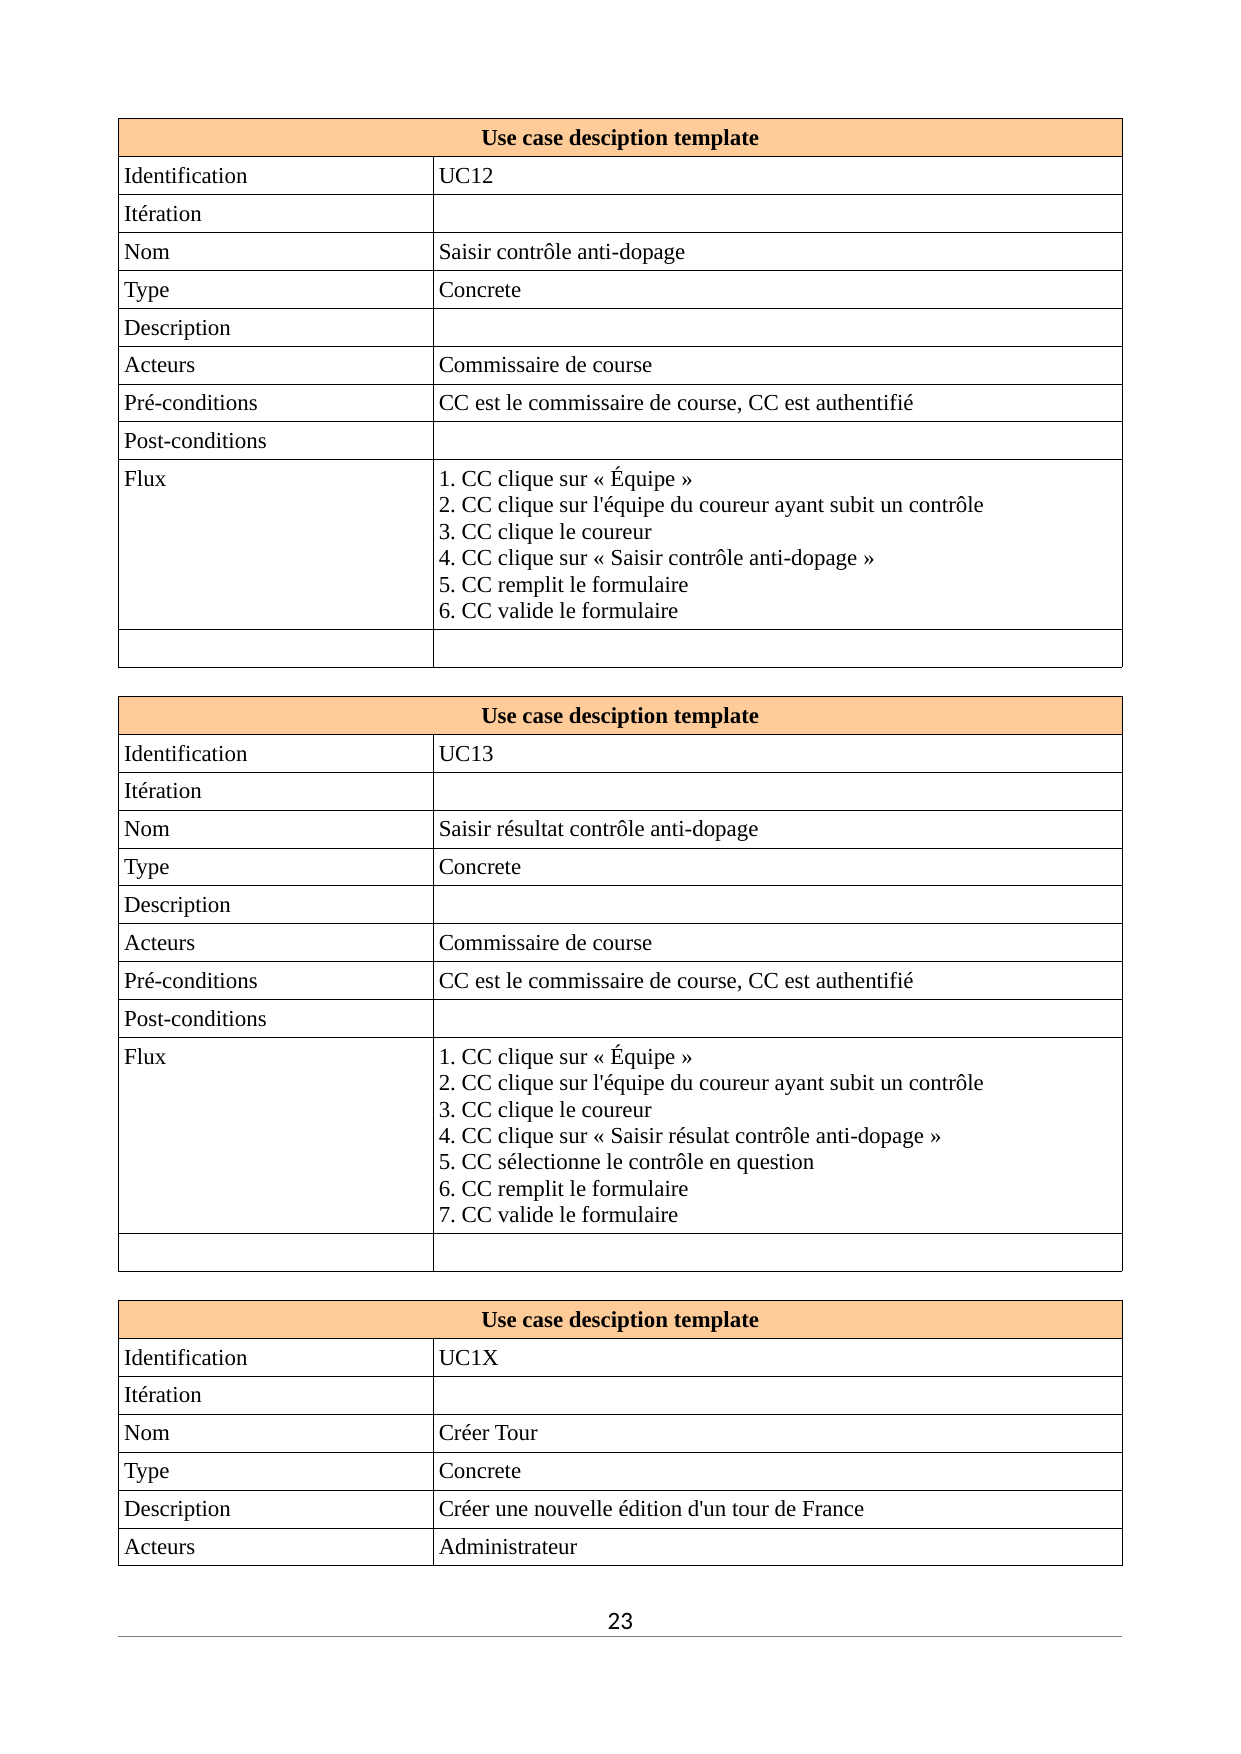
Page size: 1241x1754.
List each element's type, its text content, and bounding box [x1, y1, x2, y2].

table_cell Nom [119, 233, 433, 270]
table_cell [119, 630, 433, 667]
table_cell Saisir résultat contrôle anti-dopage [434, 811, 1122, 847]
table_cell Identification [119, 1339, 433, 1376]
table_cell UC12 [434, 157, 1122, 194]
table_cell [434, 195, 1122, 232]
table_cell Concrete [434, 1453, 1122, 1489]
table_cell Itération [119, 773, 433, 809]
table_cell [434, 773, 1122, 809]
table_cell Administrateur [434, 1529, 1122, 1565]
table_cell Type [119, 271, 433, 308]
table_cell Concrete [434, 271, 1122, 308]
table_cell Créer Tour [434, 1415, 1122, 1452]
table_cell UC1X [434, 1339, 1122, 1376]
table_cell Identification [119, 735, 433, 772]
table_cell UC13 [434, 735, 1122, 772]
table_header Use case desciption template [119, 1301, 1122, 1338]
table_header Use case desciption template [119, 119, 1122, 156]
table_cell [434, 630, 1122, 667]
table_cell Flux [119, 1038, 433, 1233]
table_cell Créer une nouvelle édition d'un tour de France [434, 1491, 1122, 1527]
table_cell Identification [119, 157, 433, 194]
table_cell [434, 422, 1122, 459]
table_cell Acteurs [119, 924, 433, 961]
table_cell Itération [119, 195, 433, 232]
table_cell CC est le commissaire de course, CC est authentifié [434, 385, 1122, 421]
table_cell Post-conditions [119, 1000, 433, 1037]
table_cell 1. CC clique sur « Équipe » 2. CC clique sur l'équipe du coureur ayant subit un contrôle 3. CC clique le coureur 4. CC clique sur « Saisir contrôle anti-dopage » 5. CC remplit le formulaire 6. CC valide le formulaire [434, 460, 1122, 629]
table_cell Acteurs [119, 1529, 433, 1565]
table_cell [434, 1000, 1122, 1037]
table_cell Type [119, 849, 433, 885]
table_cell [119, 1234, 433, 1271]
table_header Use case desciption template [119, 697, 1122, 734]
table_cell Description [119, 309, 433, 346]
table_cell Type [119, 1453, 433, 1489]
table_cell Description [119, 886, 433, 923]
table_cell Pré-conditions [119, 385, 433, 421]
table_cell Itération [119, 1377, 433, 1414]
table_cell [434, 886, 1122, 923]
table_cell CC est le commissaire de course, CC est authentifié [434, 962, 1122, 999]
table_cell Concrete [434, 849, 1122, 885]
table_cell Nom [119, 811, 433, 847]
table_cell 1. CC clique sur « Équipe » 2. CC clique sur l'équipe du coureur ayant subit un contrôle 3. CC clique le coureur 4. CC clique sur « Saisir résulat contrôle anti-dopage » 5. CC sélectionne le contrôle en question 6. CC remplit le formulaire 7. CC valide le formulaire [434, 1038, 1122, 1233]
table_cell Description [119, 1491, 433, 1527]
table_cell [434, 309, 1122, 346]
table_cell Nom [119, 1415, 433, 1452]
table_cell Post-conditions [119, 422, 433, 459]
table_cell Commissaire de course [434, 347, 1122, 383]
table_cell Acteurs [119, 347, 433, 383]
table_cell [434, 1377, 1122, 1414]
table_cell Saisir contrôle anti-dopage [434, 233, 1122, 270]
table_cell [434, 1234, 1122, 1271]
table_cell Pré-conditions [119, 962, 433, 999]
table_cell Commissaire de course [434, 924, 1122, 961]
table_cell Flux [119, 460, 433, 629]
